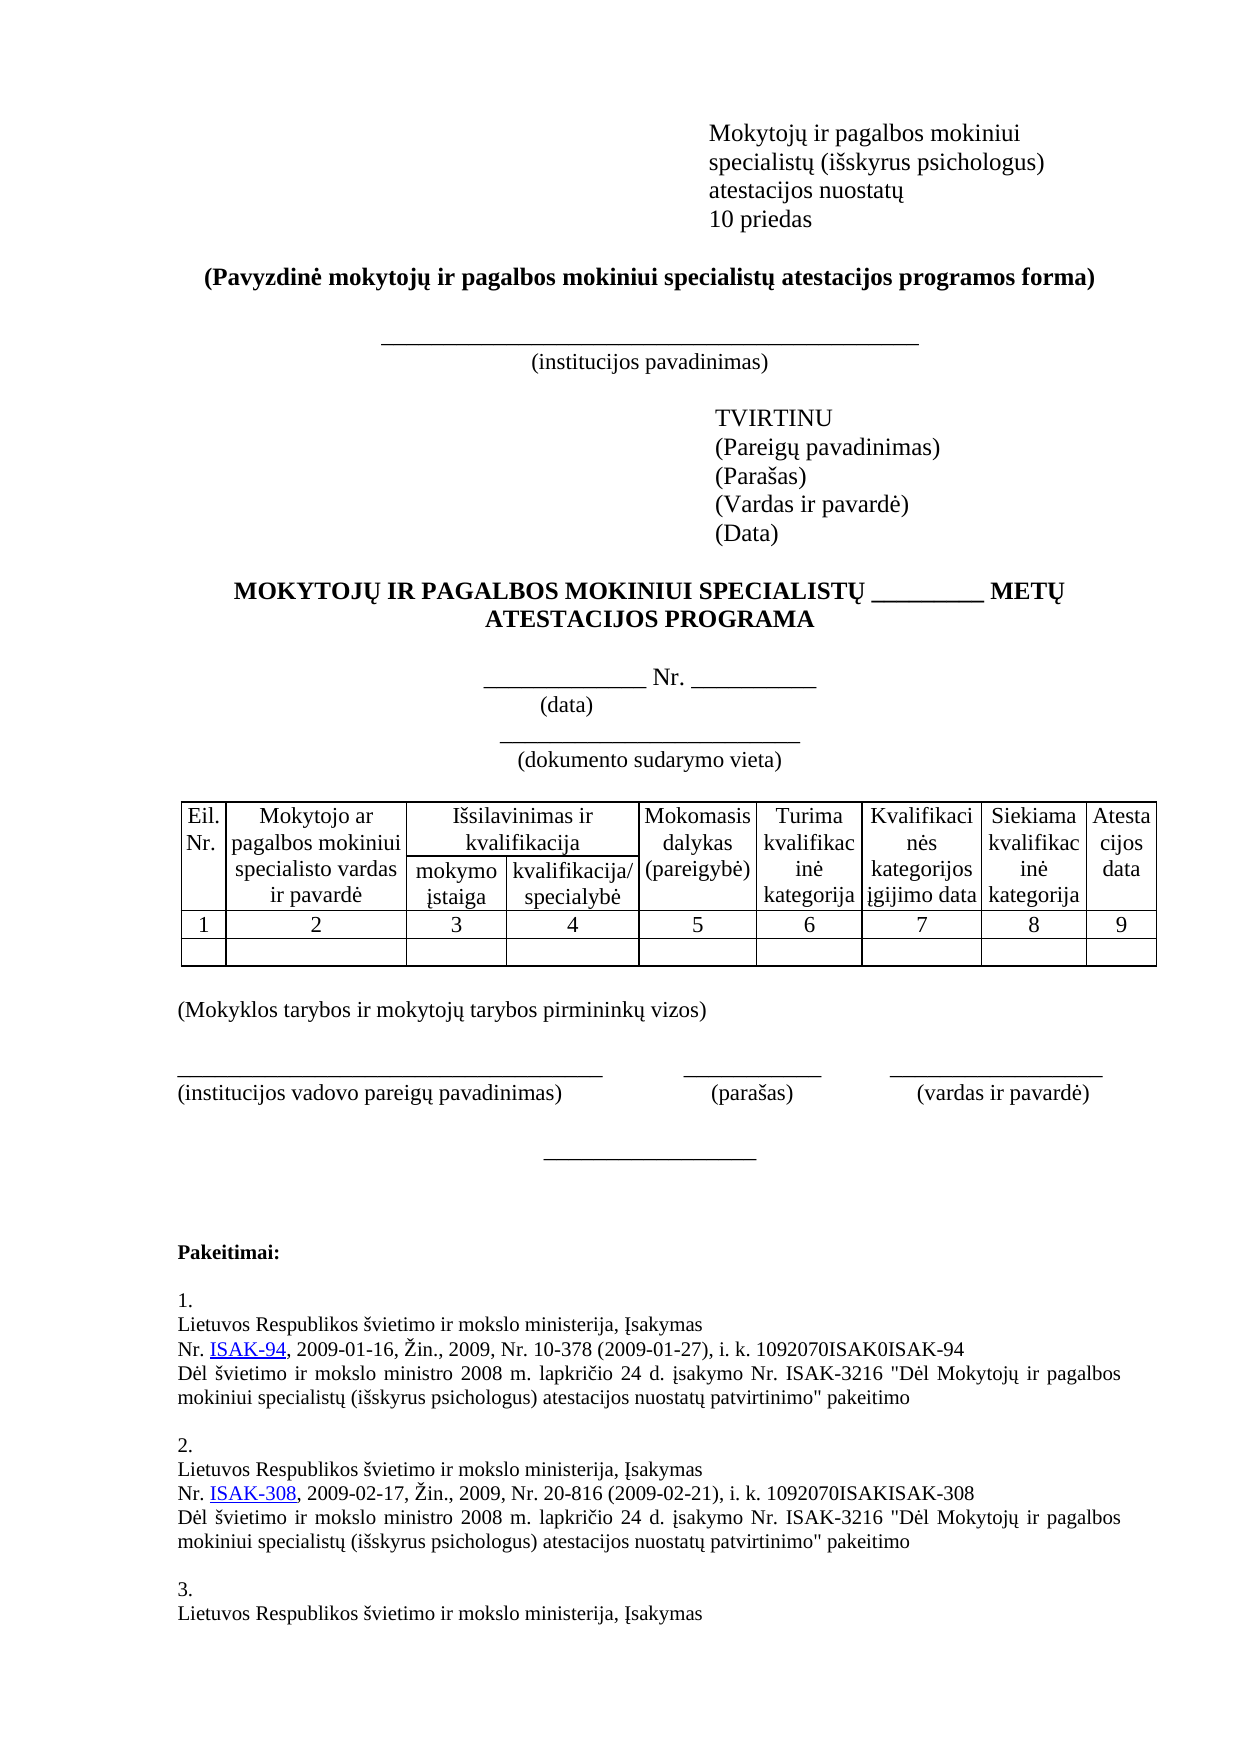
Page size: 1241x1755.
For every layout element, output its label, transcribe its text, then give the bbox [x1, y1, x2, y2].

text 3. [177, 1577, 1122, 1601]
text (Pavyzdinė mokytojų ir pagalbos mokiniui specialistų atestacijos programos forma) [177, 262, 1122, 291]
text Dėl švietimo ir mokslo ministro 2008 m. lapkričio 24 d. įsakymo Nr. ISAK-3216 "Dėl Mokytojų ir pagalbos mokiniui specialistų (išskyrus psichologus) atestacijos nuostatų patvirtinimo" pakeitimo [177, 1505, 1122, 1553]
text ________________________ [177, 717, 1122, 746]
table_cell [407, 939, 506, 965]
text (dokumento sudarymo vieta) [177, 746, 1122, 772]
table_cell 2 [227, 911, 406, 937]
text Nr. ISAK-94, 2009-01-16, Žin., 2009, Nr. 10-378 (2009-01-27), i. k. 1092070ISAK0ISAK-94 [177, 1336, 1122, 1361]
text _________________ [177, 1134, 1122, 1163]
text (data) [540, 691, 1122, 717]
table_cell 7 [863, 911, 981, 937]
text Nr. ISAK-308, 2009-02-17, Žin., 2009, Nr. 20-816 (2009-02-21), i. k. 1092070ISAKISAK-308 [177, 1481, 1122, 1505]
text specialistų (išskyrus psichologus) [177, 147, 1122, 176]
table_header Siekiama kvalifikacinė kategorija [982, 803, 1086, 909]
table_cell 5 [640, 911, 756, 937]
table_cell [757, 939, 861, 965]
text ___________________________________________ [177, 319, 1122, 348]
table_cell 4 [507, 911, 638, 937]
text 2. [177, 1433, 1122, 1457]
table_cell [1087, 939, 1156, 965]
text (Vardas ir pavardė) [715, 489, 1122, 518]
table_header Eil. Nr. [182, 803, 225, 909]
table_header Mokytojo ar pagalbos mokiniui specialisto vardas ir pavardė [227, 803, 406, 909]
table_cell 6 [757, 911, 861, 937]
text TVIRTINU [715, 403, 1122, 432]
table_header Mokomasis dalykas (pareigybė) [640, 803, 756, 909]
text 10 priedas [177, 204, 1122, 233]
text (Data) [715, 518, 1122, 547]
table_cell kvalifikacija/ specialybė [507, 857, 638, 909]
text atestacijos nuostatų [177, 176, 1122, 204]
text (Pareigų pavadinimas) [715, 432, 1122, 461]
text Lietuvos Respublikos švietimo ir mokslo ministerija, Įsakymas [177, 1601, 1122, 1625]
table_header Atestacijos data [1087, 803, 1156, 909]
table_cell 9 [1087, 911, 1156, 937]
table_cell 3 [407, 911, 506, 937]
text Dėl švietimo ir mokslo ministro 2008 m. lapkričio 24 d. įsakymo Nr. ISAK-3216 "Dėl Mokytojų ir pagalbos mokiniui specialistų (išskyrus psichologus) atestacijos nuostatų patvirtinimo" pakeitimo [177, 1361, 1122, 1409]
text __________________________________ ___________ _________________ [177, 1051, 1122, 1079]
table_cell mokymo įstaiga [407, 857, 506, 909]
table_cell [182, 939, 225, 965]
table_cell [640, 939, 756, 965]
text Lietuvos Respublikos švietimo ir mokslo ministerija, Įsakymas [177, 1312, 1122, 1336]
text 1. [177, 1288, 1122, 1312]
text (Mokyklos tarybos ir mokytojų tarybos pirmininkų vizos) [177, 996, 1122, 1022]
text Mokytojų ir pagalbos mokiniui [177, 118, 1122, 147]
table_cell [863, 939, 981, 965]
text (institucijos pavadinimas) [177, 348, 1122, 374]
table_header Turima kvalifikacinė kategorija [757, 803, 861, 909]
text Pakeitimai: [177, 1240, 1122, 1264]
table_cell 1 [182, 911, 225, 937]
text MOKYTOJŲ IR PAGALBOS MOKINIUI SPECIALISTŲ _________ METŲ ATESTACIJOS PROGRAMA [177, 576, 1122, 633]
table_header Kvalifikacinės kategorijos įgijimo data [863, 803, 981, 909]
table_cell [982, 939, 1086, 965]
text _____________ Nr. __________ [177, 662, 1122, 691]
table_header Išsilavinimas ir kvalifikacija [407, 803, 638, 855]
table_cell 8 [982, 911, 1086, 937]
table_cell [507, 939, 638, 965]
text Lietuvos Respublikos švietimo ir mokslo ministerija, Įsakymas [177, 1457, 1122, 1481]
table_cell [227, 939, 406, 965]
text (Parašas) [715, 461, 1122, 489]
text (institucijos vadovo pareigų pavadinimas) (parašas) (vardas ir pavardė) [177, 1079, 1122, 1106]
